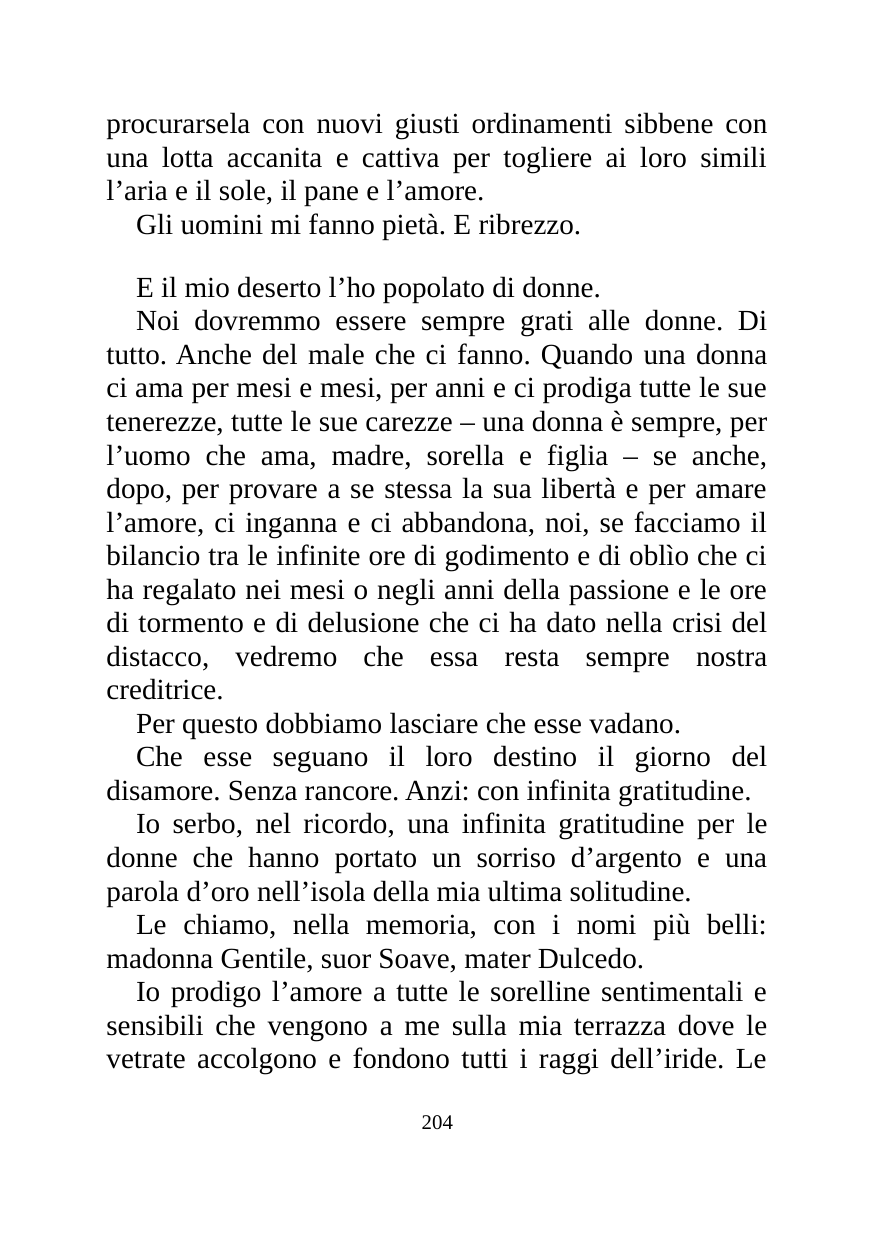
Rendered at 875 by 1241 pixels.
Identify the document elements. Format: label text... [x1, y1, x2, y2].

text Gli uomini mi fanno pietà. E ribrezzo. [106, 207, 768, 240]
text Io prodigo l’amore a tutte le sorelline sentimentali e sensibili che vengono a me sulla mia terrazza dove le vetrate accolgono e fondono tutti i raggi dell’iride. Le [106, 974, 768, 1075]
text Per questo dobbiamo lasciare che esse vadano. [106, 706, 768, 739]
text Io serbo, nel ricordo, una infinita gratitudine per le donne che hanno portato un sorriso d’argento e una parola d’oro nell’isola della mia ultima solitudine. [106, 807, 768, 907]
text procurarsela con nuovi giusti ordinamenti sibbene con una lotta accanita e cattiva per togliere ai loro simili l’aria e il sole, il pane e l’amore. [106, 106, 768, 207]
text Noi dovremmo essere sempre grati alle donne. Di tutto. Anche del male che ci fanno. Quando una donna ci ama per mesi e mesi, per anni e ci prodiga tutte le sue tenerezze, tutte le sue carezze – una donna è sempre, per l’uomo che ama, madre, sorella e figlia – se anche, dopo, per provare a se stessa la sua libertà e per amare l’amore, ci inganna e ci abbandona, noi, se facciamo il bilancio tra le infinite ore di godimento e di oblìo che ci ha regalato nei mesi o negli anni della passione e le ore di tormento e di delusione che ci ha dato nella crisi del distacco, vedremo che essa resta sempre nostra creditrice. [106, 303, 768, 706]
text Che esse seguano il loro destino il giorno del disamore. Senza rancore. Anzi: con infinita gratitudine. [106, 739, 768, 807]
text E il mio deserto l’ho popolato di donne. [106, 270, 768, 303]
text Le chiamo, nella memoria, con i nomi più belli: madonna Gentile, suor Soave, mater Dulcedo. [106, 907, 768, 974]
